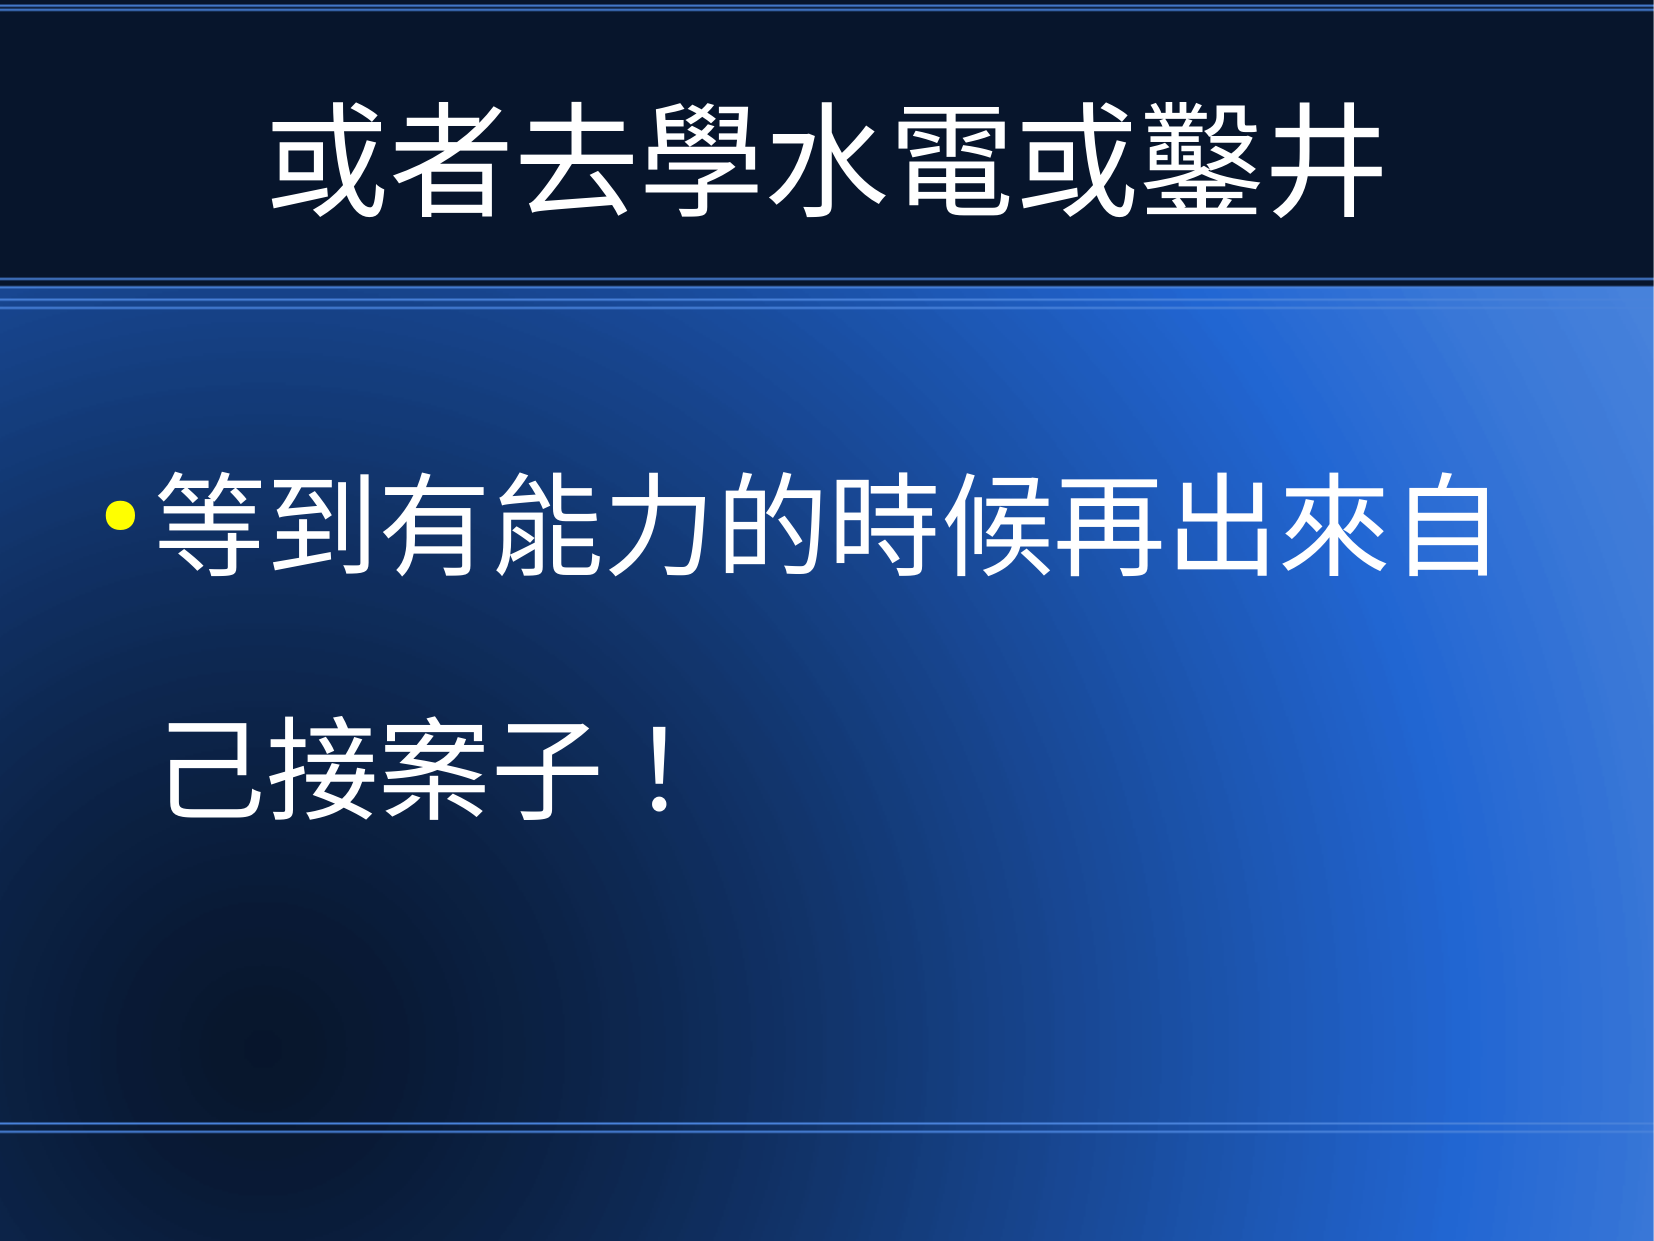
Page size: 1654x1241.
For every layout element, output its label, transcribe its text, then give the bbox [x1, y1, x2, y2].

title 或者去學水電或鑿井 [82, 49, 1571, 257]
picture [0, 0, 1654, 1241]
list 等到有能力的時候再出來自己接案子！ [82, 355, 1571, 1241]
